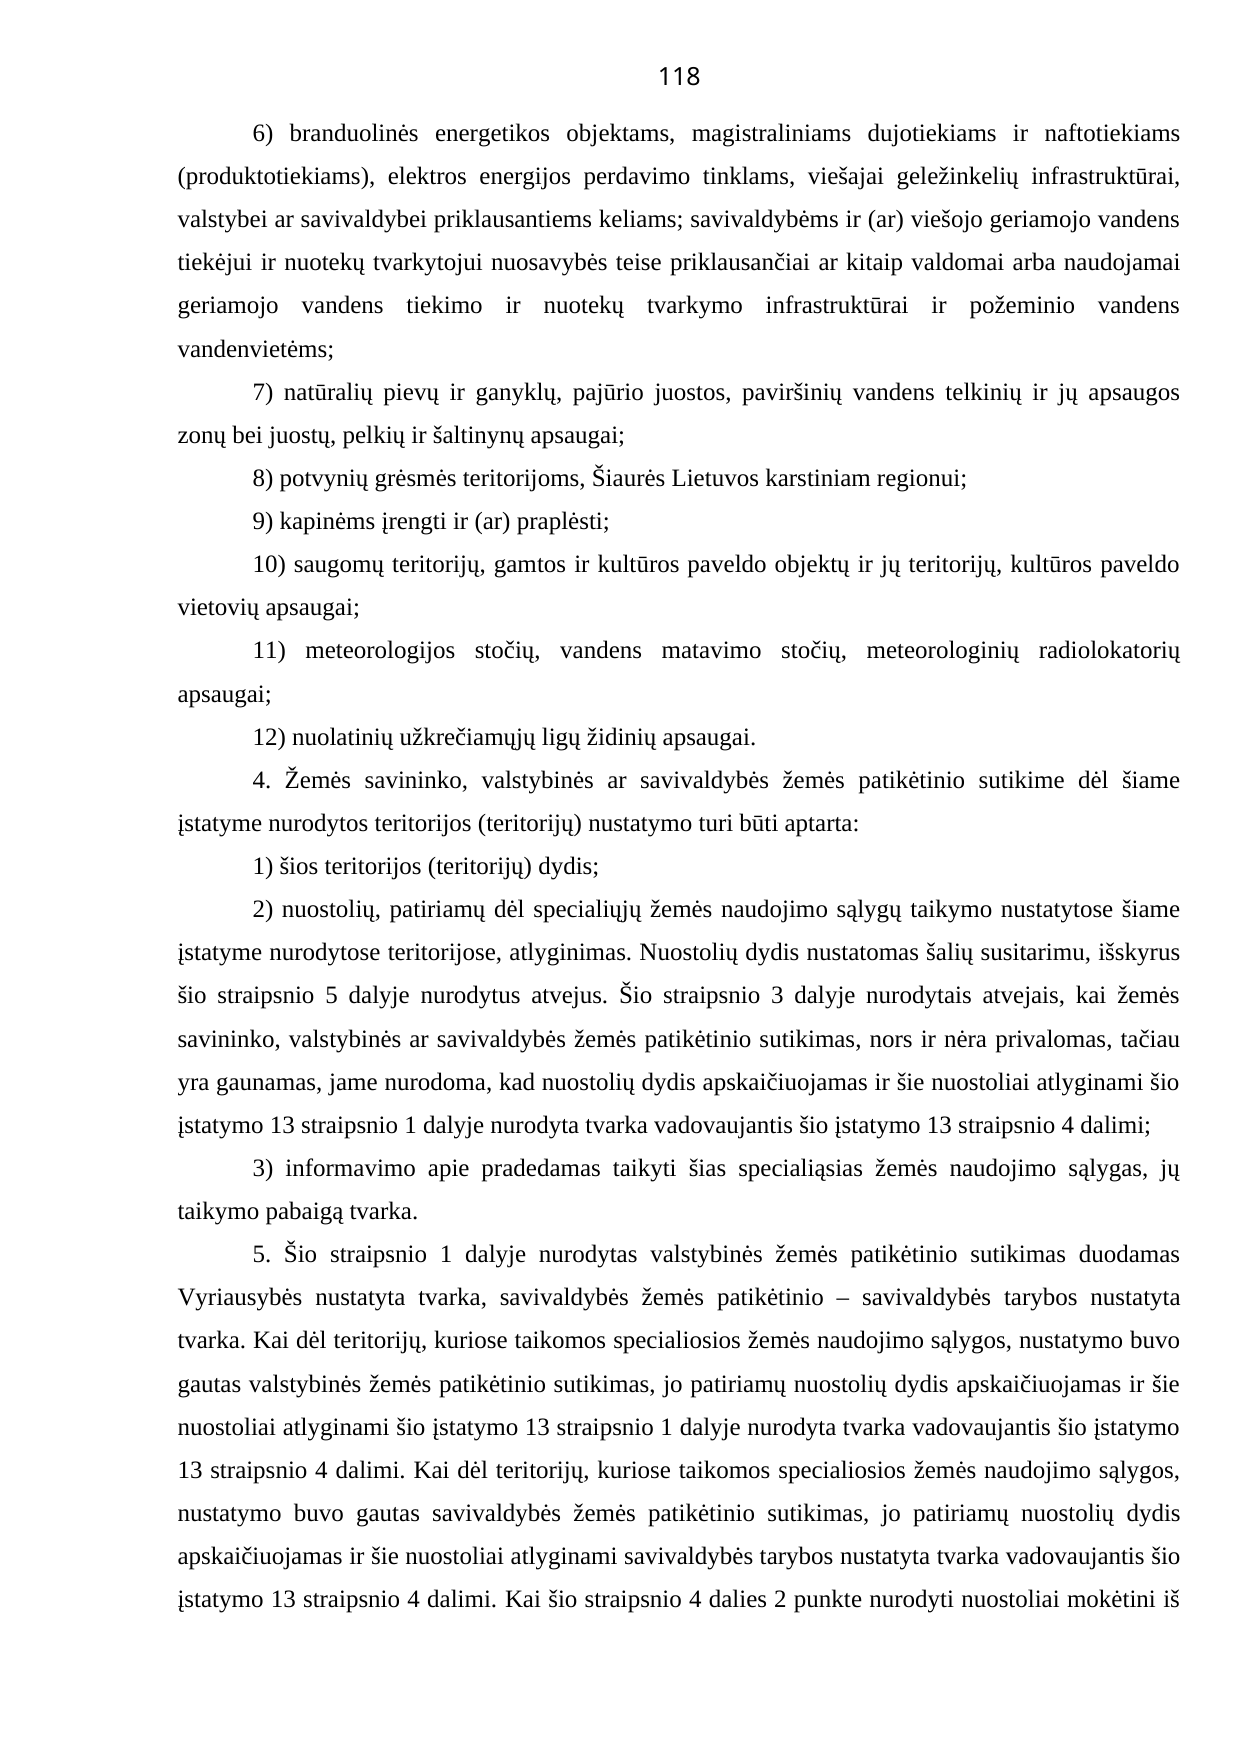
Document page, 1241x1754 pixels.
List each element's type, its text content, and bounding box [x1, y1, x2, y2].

text 11) meteorologijos stočių, vandens matavimo stočių, meteorologinių radiolokatorių apsaugai; [177, 636, 1181, 707]
text 12) nuolatinių užkrečiamųjų ligų židinių apsaugai. [177, 722, 1181, 751]
text 7) natūralių pievų ir ganyklų, pajūrio juostos, paviršinių vandens telkinių ir jų apsaugos zonų bei juostų, pelkių ir šaltinynų apsaugai; [177, 377, 1181, 449]
text 9) kapinėms įrengti ir (ar) praplėsti; [177, 506, 1181, 535]
text 4. Žemės savininko, valstybinės ar savivaldybės žemės patikėtinio sutikime dėl šiame įstatyme nurodytos teritorijos (teritorijų) nustatymo turi būti aptarta: [177, 765, 1181, 837]
text 10) saugomų teritorijų, gamtos ir kultūros paveldo objektų ir jų teritorijų, kultūros paveldo vietovių apsaugai; [177, 549, 1181, 621]
text 2) nuostolių, patiriamų dėl specialiųjų žemės naudojimo sąlygų taikymo nustatytose šiame įstatyme nurodytose teritorijose, atlyginimas. Nuostolių dydis nustatomas šalių susitarimu, išskyrus šio straipsnio 5 dalyje nurodytus atvejus. Šio straipsnio 3 dalyje nurodytais atvejais, kai žemės savininko, valstybinės ar savivaldybės žemės patikėtinio sutikimas, nors ir nėra privalomas, tačiau yra gaunamas, jame nurodoma, kad nuostolių dydis apskaičiuojamas ir šie nuostoliai atlyginami šio įstatymo 13 straipsnio 1 dalyje nurodyta tvarka vadovaujantis šio įstatymo 13 straipsnio 4 dalimi; [177, 894, 1181, 1139]
text 6) branduolinės energetikos objektams, magistraliniams dujotiekiams ir naftotiekiams (produktotiekiams), elektros energijos perdavimo tinklams, viešajai geležinkelių infrastruktūrai, valstybei ar savivaldybei priklausantiems keliams; savivaldybėms ir (ar) viešojo geriamojo vandens tiekėjui ir nuotekų tvarkytojui nuosavybės teise priklausančiai ar kitaip valdomai arba naudojamai geriamojo vandens tiekimo ir nuotekų tvarkymo infrastruktūrai ir požeminio vandens vandenvietėms; [177, 118, 1181, 362]
text 5. Šio straipsnio 1 dalyje nurodytas valstybinės žemės patikėtinio sutikimas duodamas Vyriausybės nustatyta tvarka, savivaldybės žemės patikėtinio – savivaldybės tarybos nustatyta tvarka. Kai dėl teritorijų, kuriose taikomos specialiosios žemės naudojimo sąlygos, nustatymo buvo gautas valstybinės žemės patikėtinio sutikimas, jo patiriamų nuostolių dydis apskaičiuojamas ir šie nuostoliai atlyginami šio įstatymo 13 straipsnio 1 dalyje nurodyta tvarka vadovaujantis šio įstatymo 13 straipsnio 4 dalimi. Kai dėl teritorijų, kuriose taikomos specialiosios žemės naudojimo sąlygos, nustatymo buvo gautas savivaldybės žemės patikėtinio sutikimas, jo patiriamų nuostolių dydis apskaičiuojamas ir šie nuostoliai atlyginami savivaldybės tarybos nustatyta tvarka vadovaujantis šio įstatymo 13 straipsnio 4 dalimi. Kai šio straipsnio 4 dalies 2 punkte nurodyti nuostoliai mokėtini iš [177, 1239, 1181, 1613]
text 3) informavimo apie pradedamas taikyti šias specialiąsias žemės naudojimo sąlygas, jų taikymo pabaigą tvarka. [177, 1153, 1181, 1225]
text 1) šios teritorijos (teritorijų) dydis; [177, 851, 1181, 880]
text 8) potvynių grėsmės teritorijoms, Šiaurės Lietuvos karstiniam regionui; [177, 463, 1181, 492]
